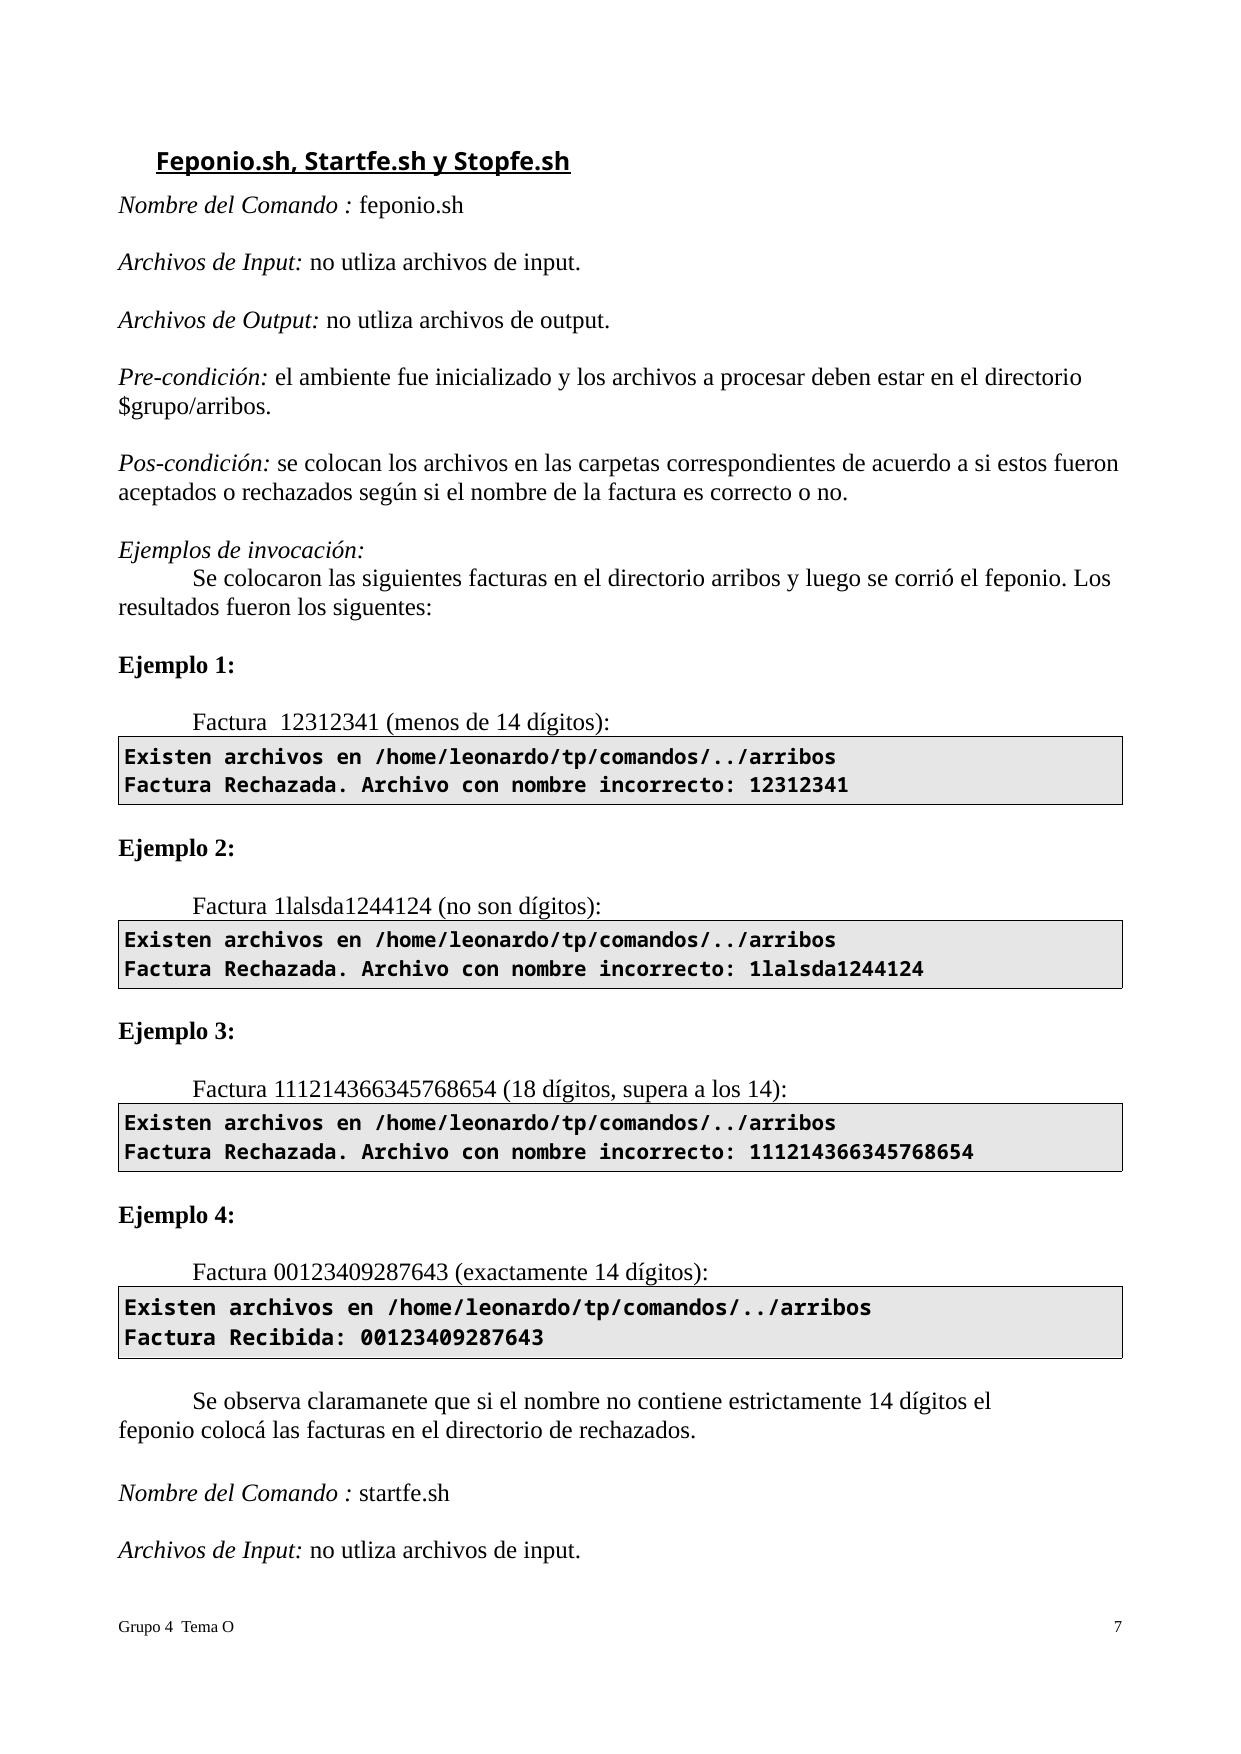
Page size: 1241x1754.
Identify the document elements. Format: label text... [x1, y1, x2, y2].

text Archivos de Input: no utliza archivos de input. [118, 247, 1122, 276]
subtitle Feponio.sh, Startfe.sh y Stopfe.sh [156, 143, 1122, 177]
text Archivos de Output: no utliza archivos de output. [118, 305, 1122, 333]
text Se observa claramanete que si el nombre no contiene estrictamente 14 dígitos el [118, 1386, 1122, 1415]
text Ejemplo 3: [118, 1016, 1122, 1045]
text Nombre del Comando : startfe.sh [118, 1478, 1122, 1507]
table_header Existen archivos en /home/leonardo/tp/comandos/../arribos Factura Recibida: 00123409287643 [119, 1287, 1122, 1357]
text Nombre del Comando : feponio.sh [118, 190, 1122, 218]
table_header Existen archivos en /home/leonardo/tp/comandos/../arribos Factura Rechazada. Archivo con nombre incorrecto: 12312341 [119, 737, 1122, 804]
table_header Existen archivos en /home/leonardo/tp/comandos/../arribos Factura Rechazada. Archivo con nombre incorrecto: 1lalsda1244124 [119, 921, 1122, 988]
text Pre-condición: el ambiente fue inicializado y los archivos a procesar deben estar en el directorio $grupo/arribos. [118, 362, 1122, 420]
text Pos-condición: se colocan los archivos en las carpetas correspondientes de acuerdo a si estos fueron aceptados o rechazados según si el nombre de la factura es correcto o no. [118, 448, 1122, 506]
text Ejemplo 4: [118, 1200, 1122, 1229]
text Ejemplo 1: [118, 650, 1122, 678]
table_header Existen archivos en /home/leonardo/tp/comandos/../arribos Factura Rechazada. Archivo con nombre incorrecto: 111214366345768654 [119, 1104, 1122, 1171]
text Factura 111214366345768654 (18 dígitos, supera a los 14): [118, 1074, 1122, 1103]
text feponio colocá las facturas en el directorio de rechazados. [118, 1415, 1122, 1444]
text Archivos de Input: no utliza archivos de input. [118, 1535, 1122, 1564]
text Factura 12312341 (menos de 14 dígitos): [118, 707, 1122, 736]
text Factura 1lalsda1244124 (no son dígitos): [118, 891, 1122, 919]
text Ejemplos de invocación: [118, 535, 1122, 563]
text Se colocaron las siguientes facturas en el directorio arribos y luego se corrió el feponio. Los resultados fueron los siguentes: [118, 563, 1122, 621]
text Factura 00123409287643 (exactamente 14 dígitos): [118, 1257, 1122, 1286]
text Ejemplo 2: [118, 833, 1122, 862]
